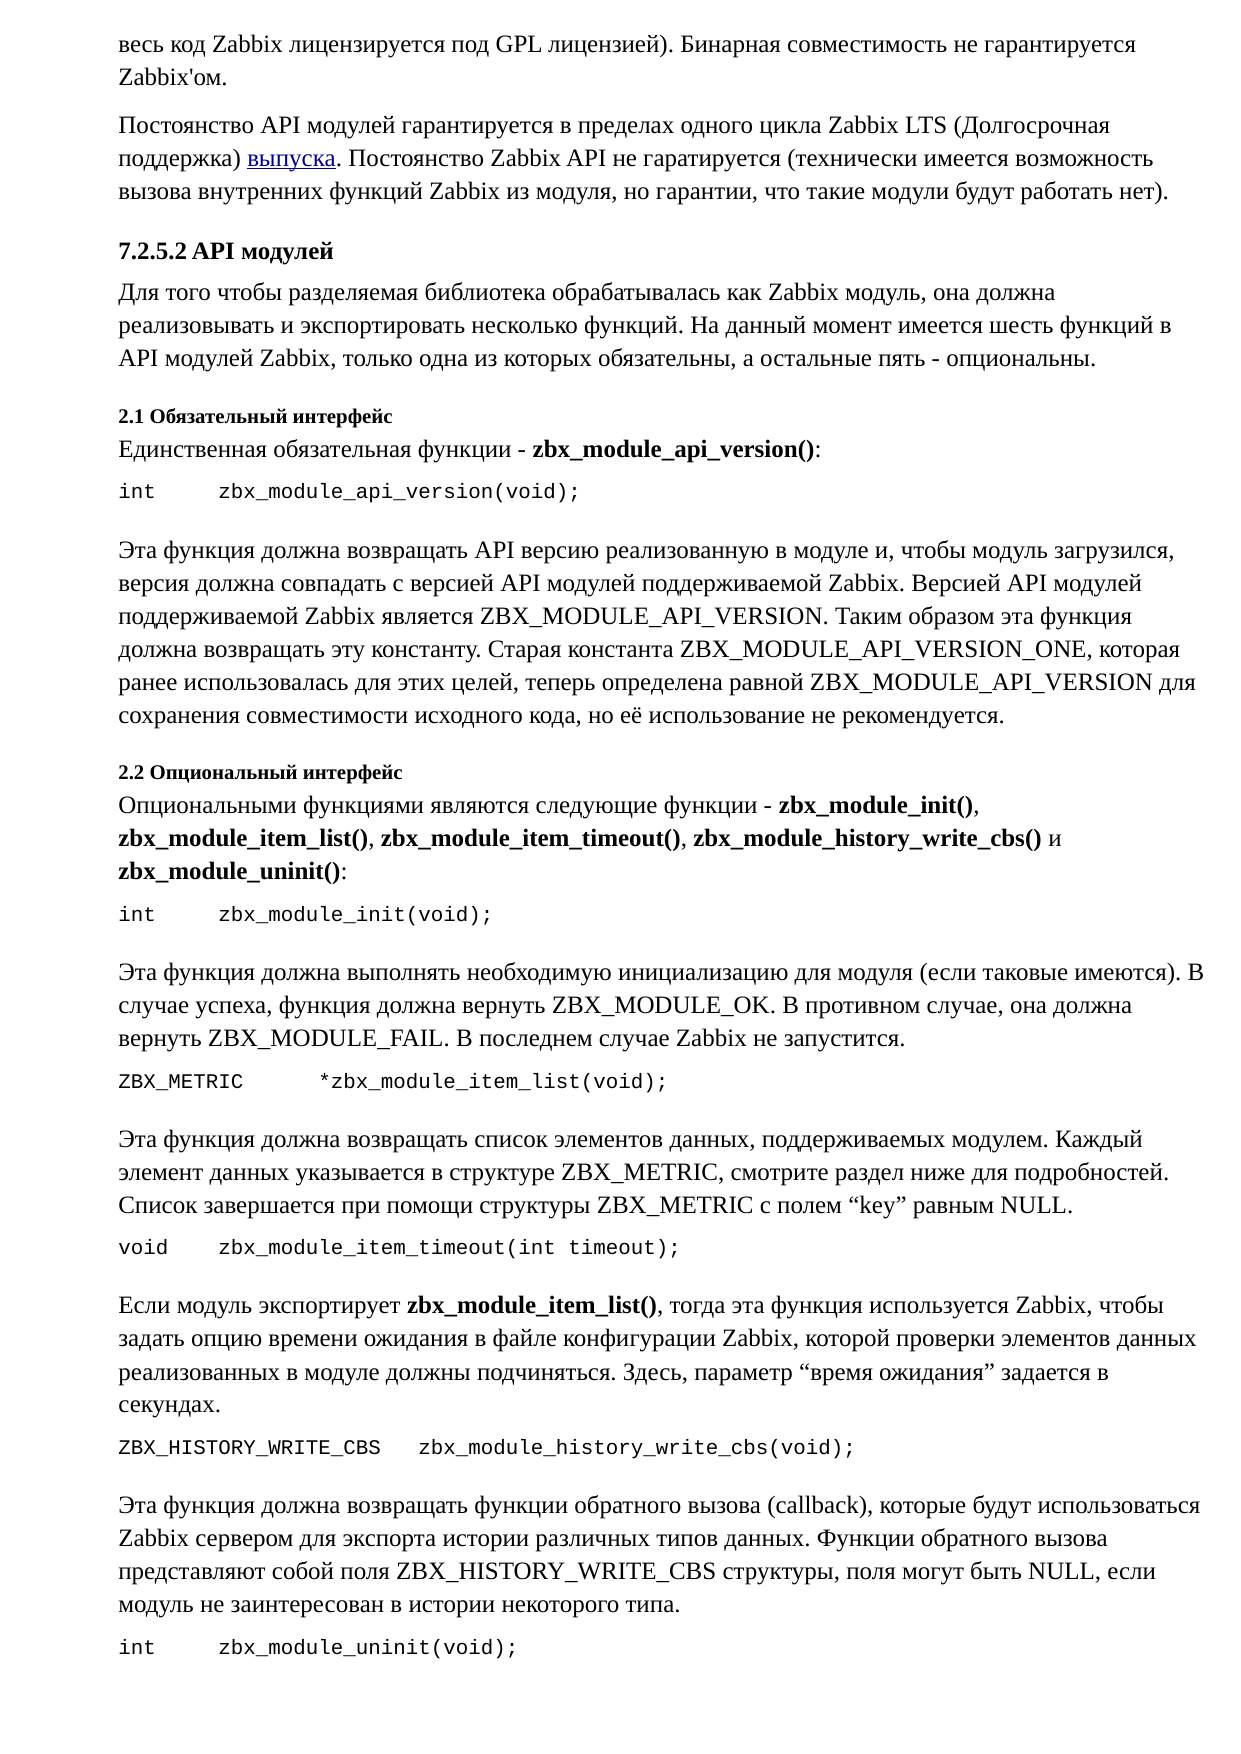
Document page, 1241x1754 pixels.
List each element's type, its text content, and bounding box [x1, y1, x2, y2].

text int zbx_module_api_version(void); [118, 482, 1211, 505]
text Опциональными функциями являются следующие функции - zbx_module_init(), zbx_module_item_list(), zbx_module_item_timeout(), zbx_module_history_write_cbs() и zbx_module_uninit(): [118, 790, 1211, 885]
text void zbx_module_item_timeout(int timeout); [118, 1237, 1211, 1261]
text Эта функция должна возвращать список элементов данных, поддерживаемых модулем. Каждый элемент данных указывается в структуре ZBX_METRIC, смотрите раздел ниже для подробностей. Список завершается при помощи структуры ZBX_METRIC с полем “key” равным NULL. [118, 1124, 1211, 1218]
text Эта функция должна возвращать функции обратного вызова (callback), которые будут использоваться Zabbix сервером для экспорта истории различных типов данных. Функции обратного вызова представляют собой поля ZBX_HISTORY_WRITE_CBS структуры, поля могут быть NULL, если модуль не заинтересован в истории некоторого типа. [118, 1490, 1211, 1618]
text ZBX_HISTORY_WRITE_CBS zbx_module_history_write_cbs(void); [118, 1437, 1211, 1461]
text int zbx_module_uninit(void); [118, 1637, 1211, 1661]
subtitle 2.2 Опциональный интерфейс [118, 760, 1211, 784]
subtitle 7.2.5.2 API модулей [118, 236, 1211, 265]
text весь код Zabbix лицензируется под GPL лицензией). Бинарная совместимость не гарантируется Zabbix'ом. [118, 29, 1211, 91]
text ZBX_METRIC *zbx_module_item_list(void); [118, 1071, 1211, 1094]
text Если модуль экспортирует zbx_module_item_list(), тогда эта функция используется Zabbix, чтобы задать опцию времени ожидания в файле конфигурации Zabbix, которой проверки элементов данных реализованных в модуле должны подчиняться. Здесь, параметр “время ожидания” задается в секундах. [118, 1291, 1211, 1418]
text Для того чтобы разделяемая библиотека обрабатывалась как Zabbix модуль, она должна реализовывать и экспортировать несколько функций. На данный момент имеется шесть функций в API модулей Zabbix, только одна из которых обязательны, а остальные пять - опциональны. [118, 277, 1211, 372]
text Эта функция должна выполнять необходимую инициализацию для модуля (если таковые имеются). В случае успеха, функция должна вернуть ZBX_MODULE_OK. В противном случае, она должна вернуть ZBX_MODULE_FAIL. В последнем случае Zabbix не запустится. [118, 957, 1211, 1052]
text int zbx_module_init(void); [118, 904, 1211, 927]
text Постоянство API модулей гарантируется в пределах одного цикла Zabbix LTS (Долгосрочная поддержка) выпуска. Постоянство Zabbix API не гаратируется (технически имеется возможность вызова внутренних функций Zabbix из модуля, но гарантии, что такие модули будут работать нет). [118, 110, 1211, 205]
text Эта функция должна возвращать API версию реализованную в модуле и, чтобы модуль загрузился, версия должна совпадать с версией API модулей поддерживаемой Zabbix. Версией API модулей поддерживаемой Zabbix является ZBX_MODULE_API_VERSION. Таким образом эта функция должна возвращать эту константу. Старая константа ZBX_MODULE_API_VERSION_ONE, которая ранее использовалась для этих целей, теперь определена равной ZBX_MODULE_API_VERSION для сохранения совместимости исходного кода, но её использование не рекомендуется. [118, 535, 1211, 728]
text Единственная обязательная функции - zbx_module_api_version(): [118, 434, 1211, 463]
subtitle 2.1 Обязательный интерфейс [118, 404, 1211, 428]
